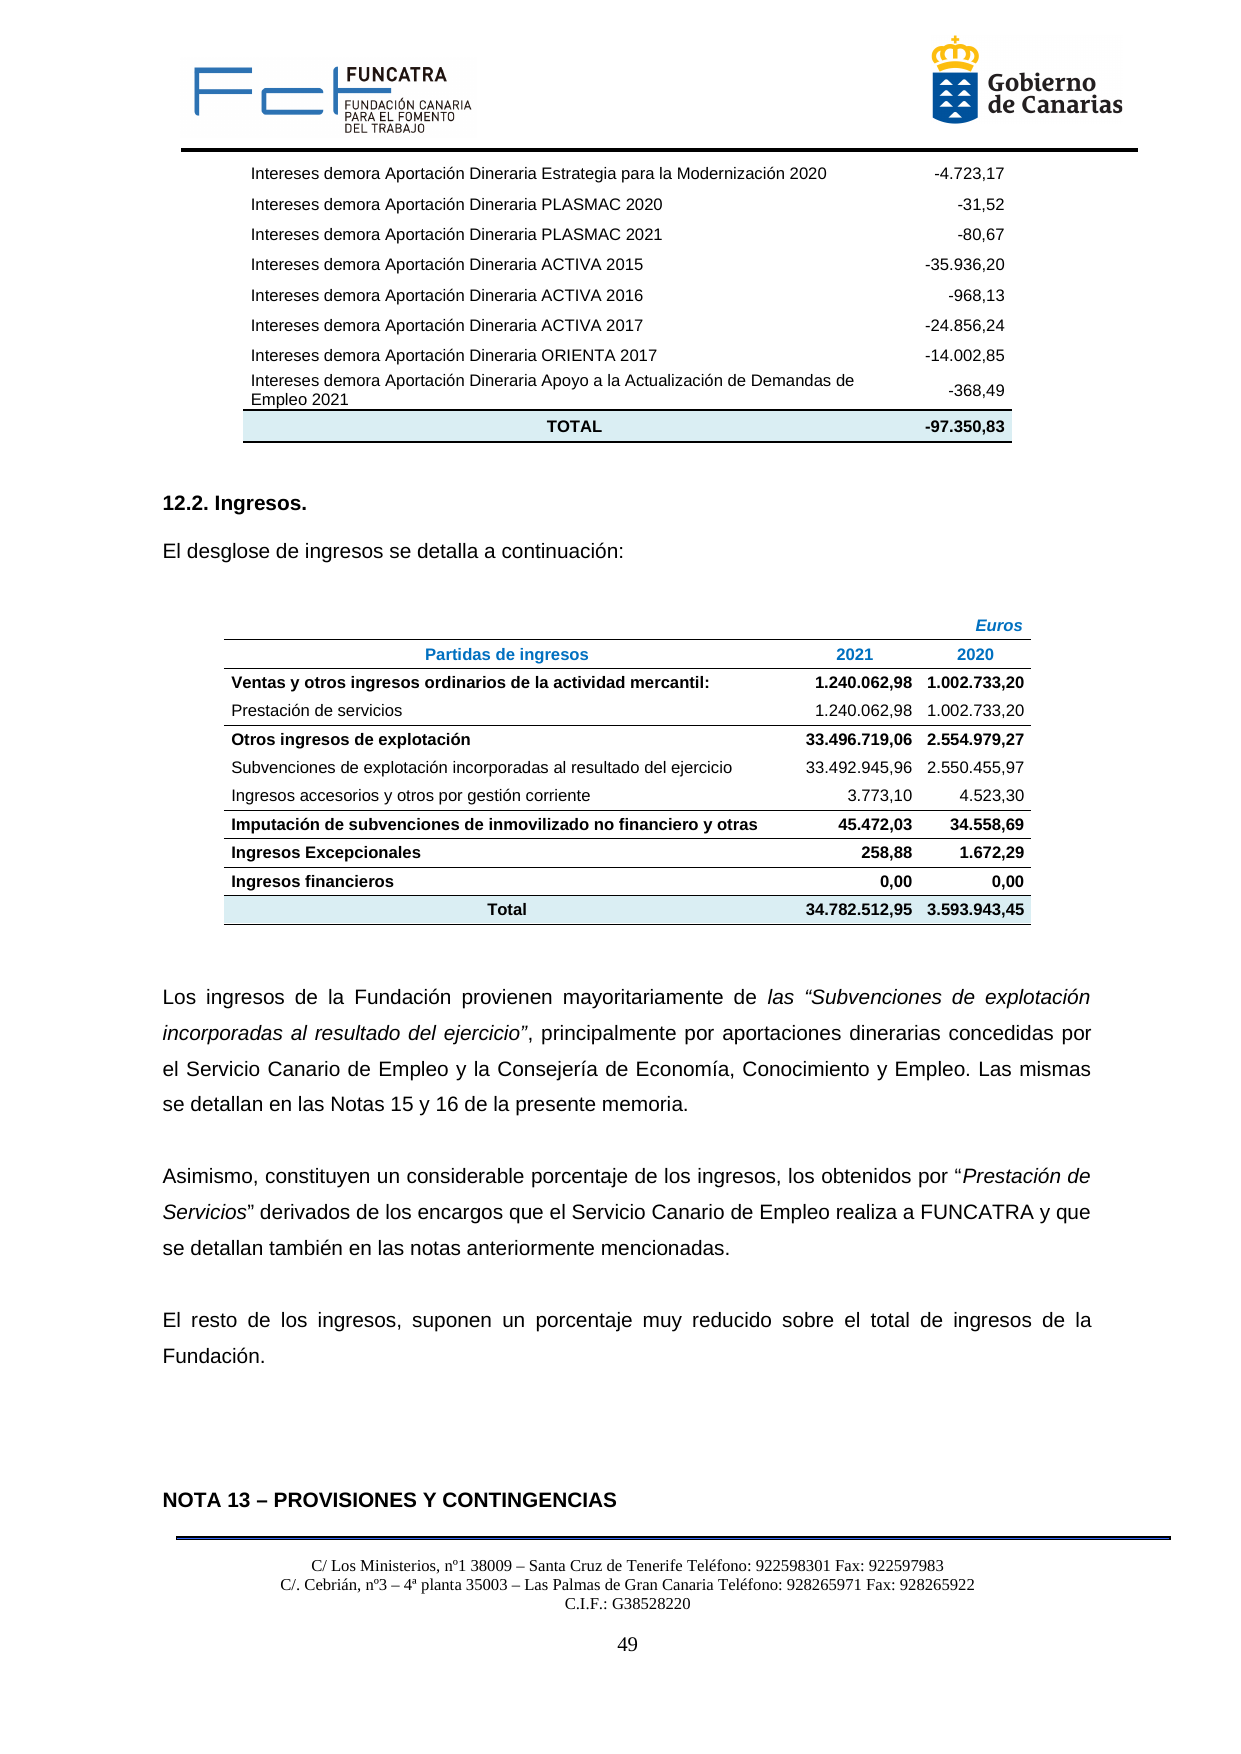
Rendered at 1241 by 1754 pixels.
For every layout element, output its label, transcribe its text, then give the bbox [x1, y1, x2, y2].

table_cell 34.782.512,95 [790, 896, 919, 923]
table_cell 45.472,03 [790, 811, 919, 838]
table_cell -368,49 [905, 371, 1012, 409]
table_cell -31,52 [905, 189, 1012, 219]
table_header [224, 611, 790, 639]
table_cell 1.672,29 [919, 839, 1031, 867]
table_cell TOTAL [243, 411, 905, 441]
table_cell Intereses demora Aportación Dineraria Estrategia para la Modernización 2020 [243, 159, 905, 189]
table_cell 2.554.979,27 [919, 726, 1031, 753]
table_header Euros [919, 611, 1031, 639]
table_cell 1.240.062,98 [790, 696, 919, 724]
table_cell 1.002.733,20 [919, 696, 1031, 724]
text 12.2. Ingresos. [162, 491, 1092, 515]
table_cell Subvenciones de explotación incorporadas al resultado del ejercicio [224, 753, 790, 781]
table_cell -24.856,24 [905, 310, 1012, 341]
picture [180, 57, 477, 138]
table_cell -97.350,83 [905, 411, 1012, 441]
table_cell -35.936,20 [905, 250, 1012, 280]
table_cell 258,88 [790, 839, 919, 867]
table_cell Prestación de servicios [224, 696, 790, 724]
table_cell 34.558,69 [919, 811, 1031, 838]
table_cell 2020 [919, 640, 1031, 668]
table_cell Ingresos Excepcionales [224, 839, 790, 867]
table_cell -80,67 [905, 219, 1012, 249]
table_cell -968,13 [905, 280, 1012, 310]
table_cell Partidas de ingresos [224, 640, 790, 668]
text NOTA 13 – PROVISIONES Y CONTINGENCIAS [162, 1488, 1092, 1512]
table_cell 1.240.062,98 [790, 669, 919, 696]
table_cell Intereses demora Aportación Dineraria ACTIVA 2015 [243, 250, 905, 280]
table_cell Total [224, 896, 790, 923]
table_cell 4.523,30 [919, 781, 1031, 810]
table_cell Ingresos financieros [224, 868, 790, 895]
table_cell Intereses demora Aportación Dineraria ORIENTA 2017 [243, 341, 905, 371]
table_cell 2021 [790, 640, 919, 668]
table_cell -14.002,85 [905, 341, 1012, 371]
table_cell -4.723,17 [905, 159, 1012, 189]
table_cell 33.492.945,96 [790, 753, 919, 781]
text Los ingresos de la Fundación provienen mayoritariamente de las “Subvenciones de explotación incorporadas al resultado del ejercicio”, principalmente por aportaciones dinerarias concedidas por el Servicio Canario de Empleo y la Consejería de Economía, Conocimiento y Empleo. Las mismas se detallan en las Notas 15 y 16 de la presente memoria. [162, 984, 1092, 1116]
picture [931, 35, 1123, 124]
table_cell Intereses demora Aportación Dineraria ACTIVA 2016 [243, 280, 905, 310]
table_cell Imputación de subvenciones de inmovilizado no financiero y otras [224, 811, 790, 838]
table_cell Ventas y otros ingresos ordinarios de la actividad mercantil: [224, 669, 790, 696]
table_cell 3.773,10 [790, 781, 919, 810]
table_cell 0,00 [790, 868, 919, 895]
table_cell 1.002.733,20 [919, 669, 1031, 696]
table_cell Otros ingresos de explotación [224, 726, 790, 753]
table_header [790, 611, 919, 639]
text El desglose de ingresos se detalla a continuación: [162, 539, 1092, 563]
text Asimismo, constituyen un considerable porcentaje de los ingresos, los obtenidos por “Prestación de Servicios” derivados de los encargos que el Servicio Canario de Empleo realiza a FUNCATRA y que se detallan también en las notas anteriormente mencionadas. [162, 1164, 1092, 1260]
text El resto de los ingresos, suponen un porcentaje muy reducido sobre el total de ingresos de la Fundación. [162, 1308, 1092, 1368]
table_cell 3.593.943,45 [919, 896, 1031, 923]
table_cell 33.496.719,06 [790, 726, 919, 753]
table_cell Intereses demora Aportación Dineraria PLASMAC 2020 [243, 189, 905, 219]
table_cell 0,00 [919, 868, 1031, 895]
table_cell Intereses demora Aportación Dineraria ACTIVA 2017 [243, 310, 905, 341]
table_cell Intereses demora Aportación Dineraria Apoyo a la Actualización de Demandas de Empleo 2021 [243, 371, 905, 409]
table_cell 2.550.455,97 [919, 753, 1031, 781]
table_cell Intereses demora Aportación Dineraria PLASMAC 2021 [243, 219, 905, 249]
table_cell Ingresos accesorios y otros por gestión corriente [224, 781, 790, 810]
